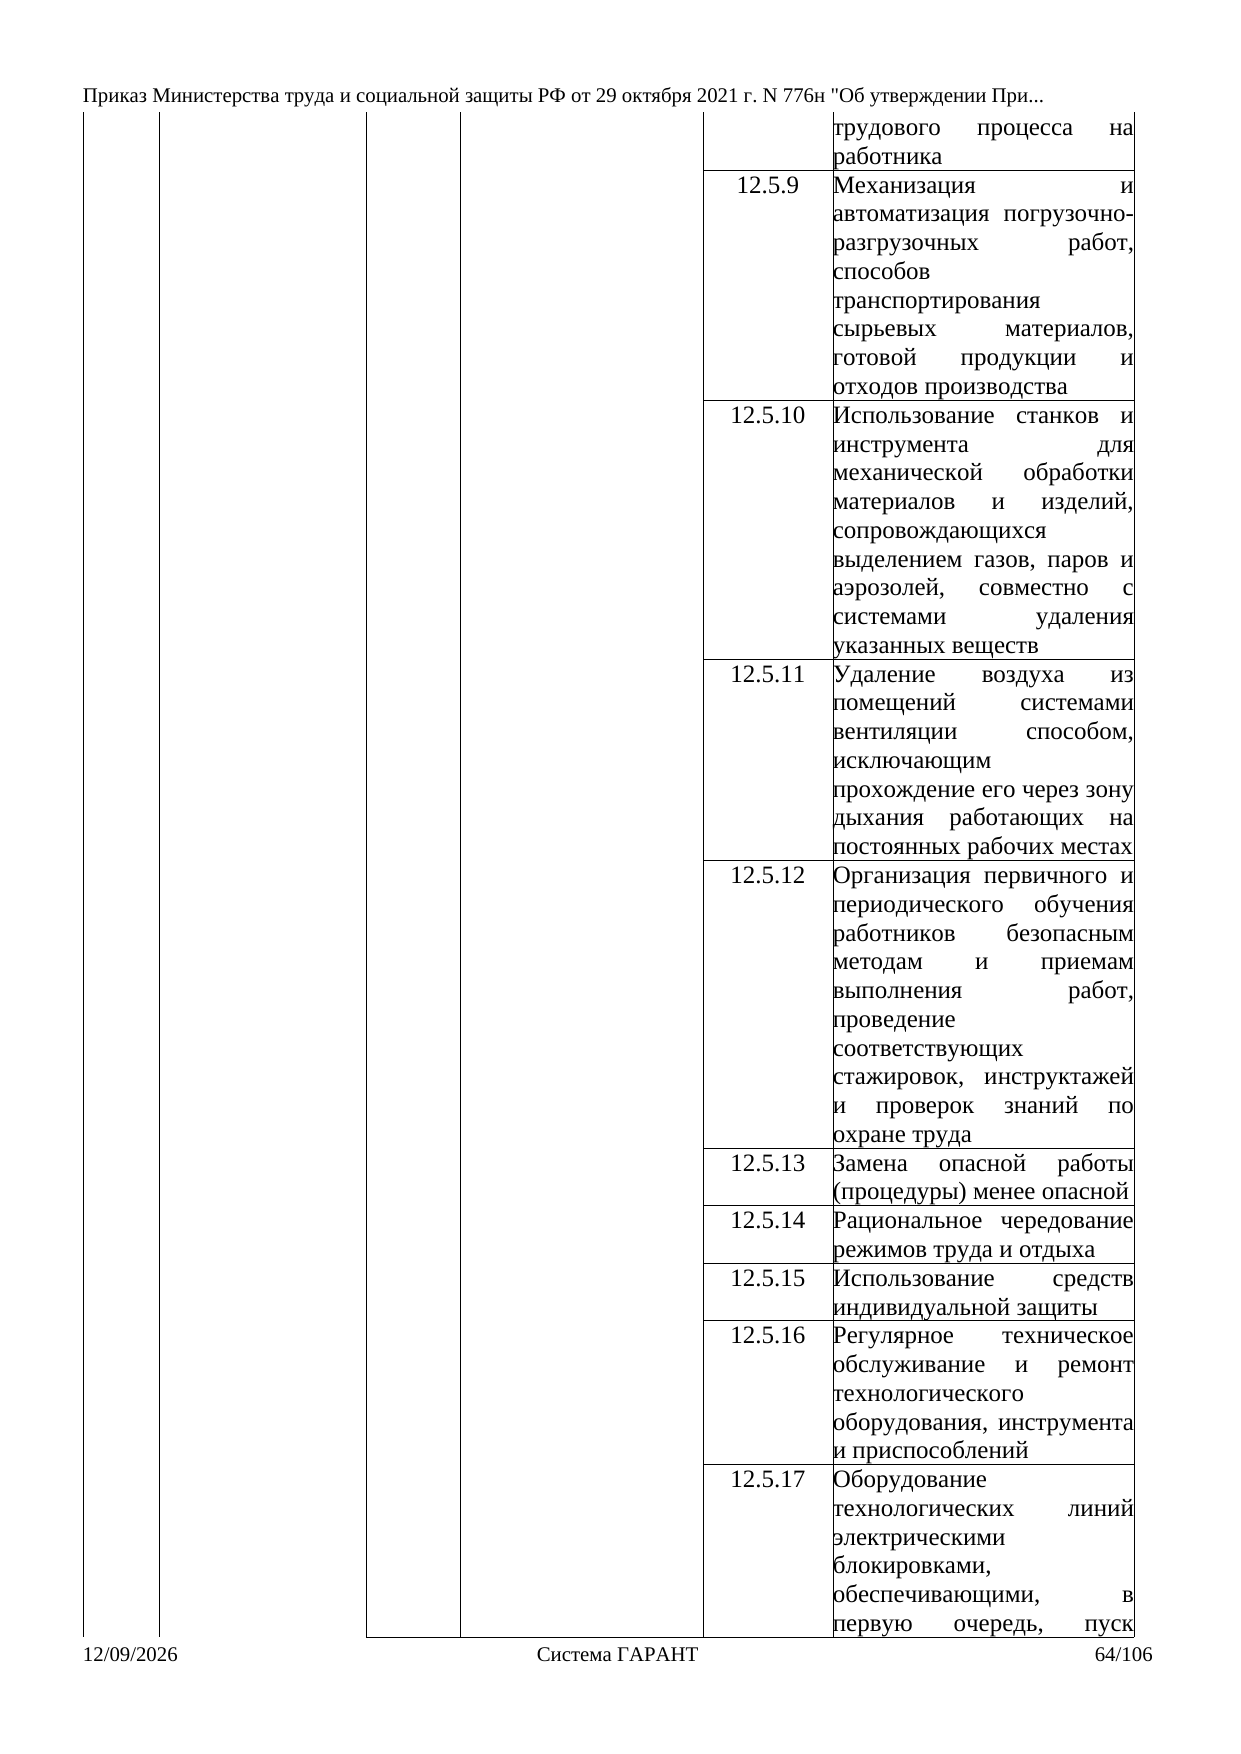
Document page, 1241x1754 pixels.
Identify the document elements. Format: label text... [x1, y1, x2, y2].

table_cell 12.5.12 [704, 861, 833, 1148]
table_cell Использование станков и инструмента для механической обработки материалов и изделий, сопровождающихся выделением газов, паров и аэрозолей, совместно с системами удаления указанных веществ [834, 401, 1134, 659]
table_cell Рациональное чередование режимов труда и отдыха [834, 1206, 1134, 1263]
table_cell [704, 112, 833, 170]
table_cell 12.5.10 [704, 401, 833, 659]
table_cell 12.5.13 [704, 1149, 833, 1205]
table_cell Организация первичного и периодического обучения работников безопасным методам и приемам выполнения работ, проведение соответствующих стажировок, инструктажей и проверок знаний по охране труда [834, 861, 1134, 1148]
table_cell 12.5.15 [704, 1264, 833, 1320]
table_cell 12.5.17 [704, 1465, 833, 1637]
table_cell [160, 112, 366, 1637]
table_cell Оборудование технологических линий электрическими блокировками, обеспечивающими, в первую очередь, пуск [834, 1465, 1134, 1637]
table_cell 12.5.16 [704, 1321, 833, 1464]
table_cell 12.5.9 [704, 171, 833, 400]
table_cell Использование средств индивидуальной защиты [834, 1264, 1134, 1320]
table_cell [84, 112, 159, 1637]
table_cell трудового процесса на работника [834, 112, 1134, 170]
table_cell Механизация и автоматизация погрузочно-разгрузочных работ, способов транспортирования сырьевых материалов, готовой продукции и отходов производства [834, 171, 1134, 400]
table_cell Замена опасной работы (процедуры) менее опасной [834, 1149, 1134, 1205]
table_cell [461, 112, 703, 1637]
table_cell Удаление воздуха из помещений системами вентиляции способом, исключающим прохождение его через зону дыхания работающих на постоянных рабочих местах [834, 660, 1134, 860]
table_cell [367, 112, 460, 1637]
table_cell 12.5.11 [704, 660, 833, 860]
table_cell 12.5.14 [704, 1206, 833, 1263]
table_cell Регулярное техническое обслуживание и ремонт технологического оборудования, инструмента и приспособлений [834, 1321, 1134, 1464]
